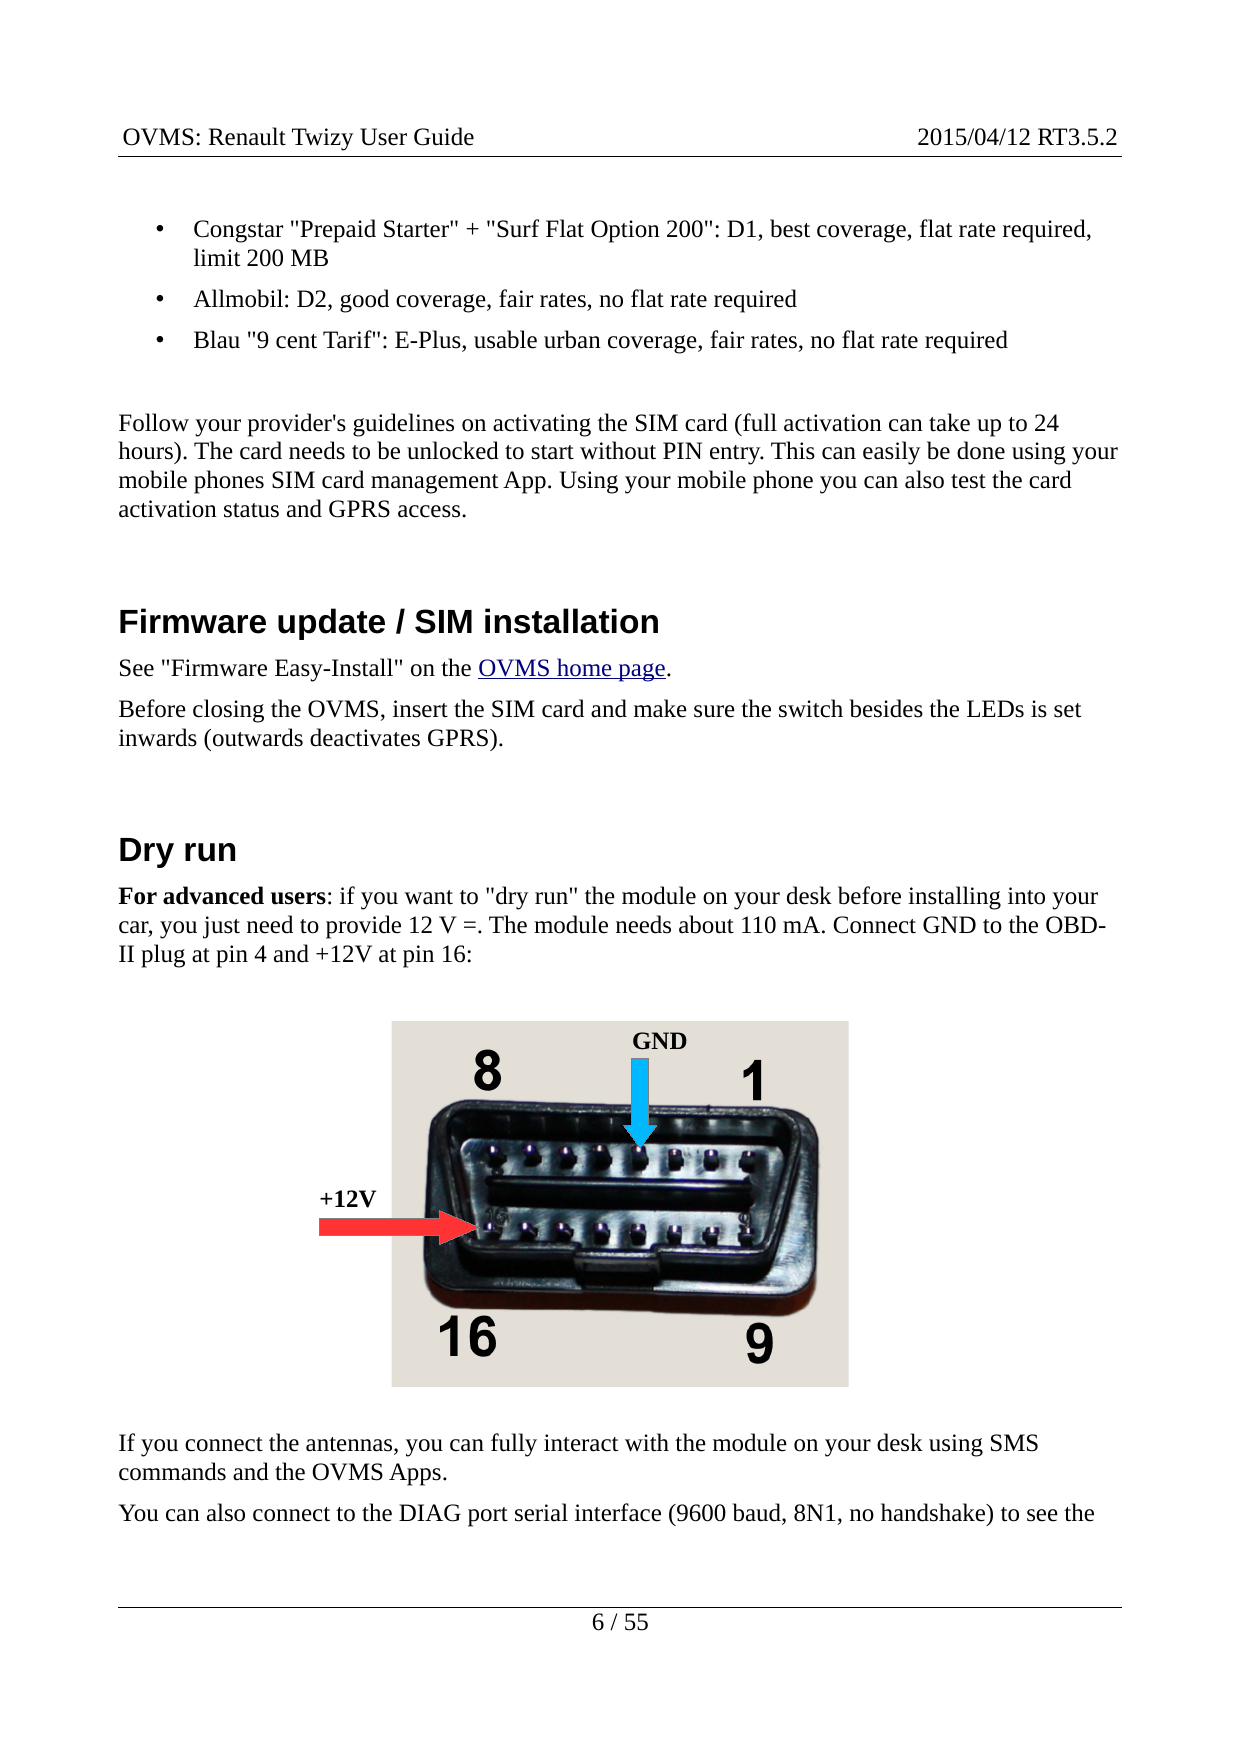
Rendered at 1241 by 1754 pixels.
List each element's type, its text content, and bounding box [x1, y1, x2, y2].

text Before closing the OVMS, insert the SIM card and make sure the switch besides the LEDs is set inwards (outwards deactivates GPRS). [118, 694, 1122, 751]
picture [391, 1021, 849, 1387]
subtitle Firmware update / SIM installation [118, 601, 1122, 640]
text If you connect the antennas, you can fully interact with the module on your desk using SMS commands and the OVMS Apps. [118, 1428, 1122, 1486]
subtitle Dry run [118, 830, 1122, 869]
text Follow your provider's guidelines on activating the SIM card (full activation can take up to 24 hours). The card needs to be unlocked to start without PIN entry. This can easily be done using your mobile phones SIM card management App. Using your mobile phone you can also test the card activation status and GPRS access. [118, 408, 1122, 523]
list Blau "9 cent Tarif": E-Plus, usable urban coverage, fair rates, no flat rate required [156, 325, 1122, 354]
text You can also connect to the DIAG port serial interface (9600 baud, 8N1, no handshake) to see the [118, 1498, 1122, 1527]
text See "Firmware Easy-Install" on the OVMS home page. [118, 653, 1122, 681]
text For advanced users: if you want to "dry run" the module on your desk before installing into your car, you just need to provide 12 V =. The module needs about 110 mA. Connect GND to the OBD-II plug at pin 4 and +12V at pin 16: [118, 881, 1122, 967]
list Allmobil: D2, good coverage, fair rates, no flat rate required [156, 284, 1122, 313]
list Congstar "Prepaid Starter" + "Surf Flat Option 200": D1, best coverage, flat rate required, limit 200 MB [156, 214, 1122, 271]
